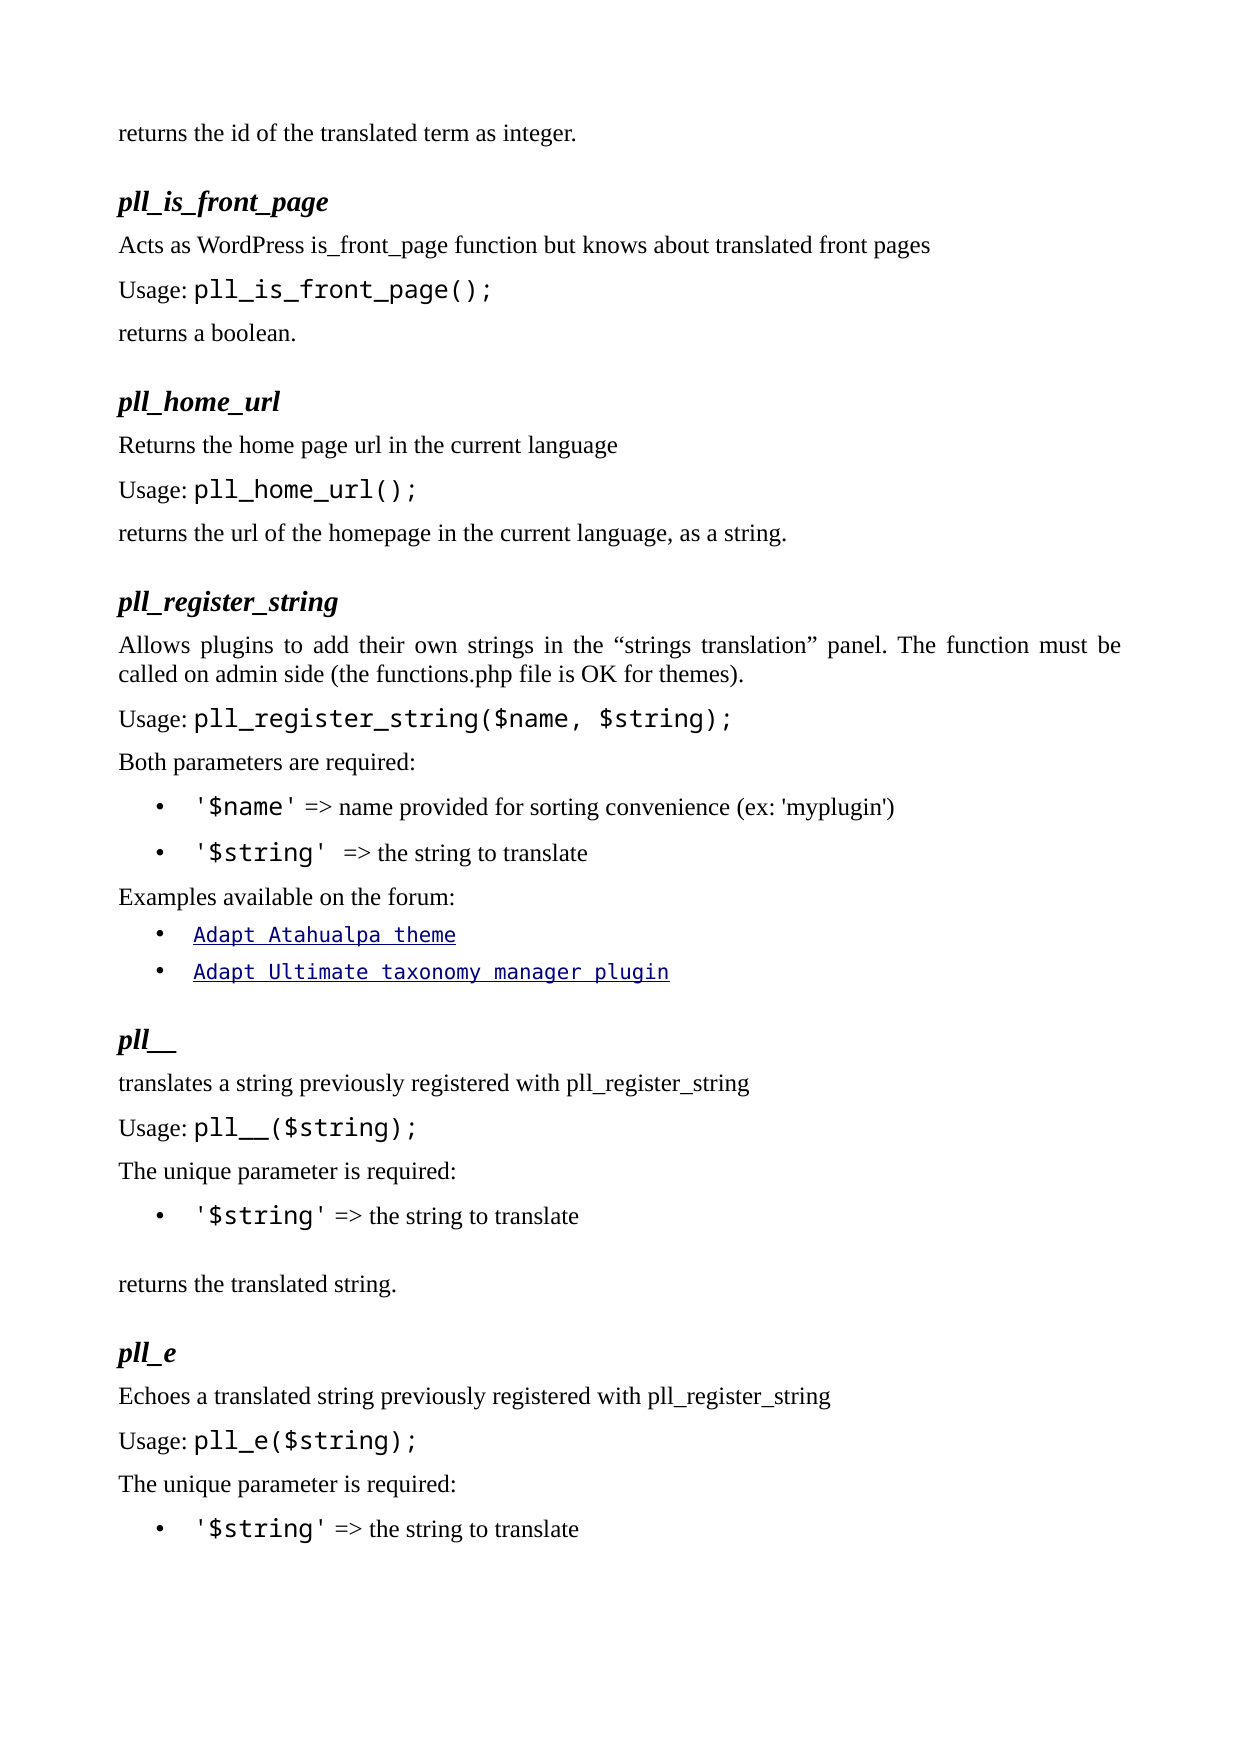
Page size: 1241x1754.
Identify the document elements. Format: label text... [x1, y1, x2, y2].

subtitle pll_e [118, 1335, 1122, 1369]
text Both parameters are required: [118, 747, 1122, 776]
text Acts as WordPress is_front_page function but knows about translated front pages [118, 230, 1122, 259]
text returns a boolean. [118, 318, 1122, 347]
text Examples available on the forum: [118, 882, 1122, 910]
subtitle pll_is_front_page [118, 184, 1122, 218]
list '$string' => the string to translate [156, 1197, 1122, 1232]
text returns the id of the translated term as integer. [118, 118, 1122, 147]
list '$string' => the string to translate [156, 835, 1122, 869]
text Usage: pll_register_string($name, $string); [118, 701, 1122, 735]
list Adapt Atahualpa theme [156, 923, 1122, 948]
text Usage: pll_is_front_page(); [118, 272, 1122, 306]
text Returns the home page url in the current language [118, 431, 1122, 459]
text The unique parameter is required: [118, 1156, 1122, 1185]
text returns the translated string. [118, 1269, 1122, 1298]
text Allows plugins to add their own strings in the “strings translation” panel. The function must be called on admin side (the functions.php file is OK for themes). [118, 631, 1122, 688]
text returns the url of the homepage in the current language, as a string. [118, 518, 1122, 547]
text The unique parameter is required: [118, 1469, 1122, 1498]
list '$name' => name provided for sorting convenience (ex: 'myplugin') [156, 788, 1122, 822]
text translates a string previously registered with pll_register_string [118, 1068, 1122, 1097]
text Echoes a translated string previously registered with pll_register_string [118, 1381, 1122, 1410]
text Usage: pll_home_url(); [118, 472, 1122, 506]
text Usage: pll__($string); [118, 1110, 1122, 1144]
subtitle pll_register_string [118, 584, 1122, 618]
subtitle pll__ [118, 1022, 1122, 1056]
list '$string' => the string to translate [156, 1510, 1122, 1544]
subtitle pll_home_url [118, 384, 1122, 418]
list Adapt Ultimate taxonomy manager plugin [156, 960, 1122, 985]
text Usage: pll_e($string); [118, 1423, 1122, 1457]
